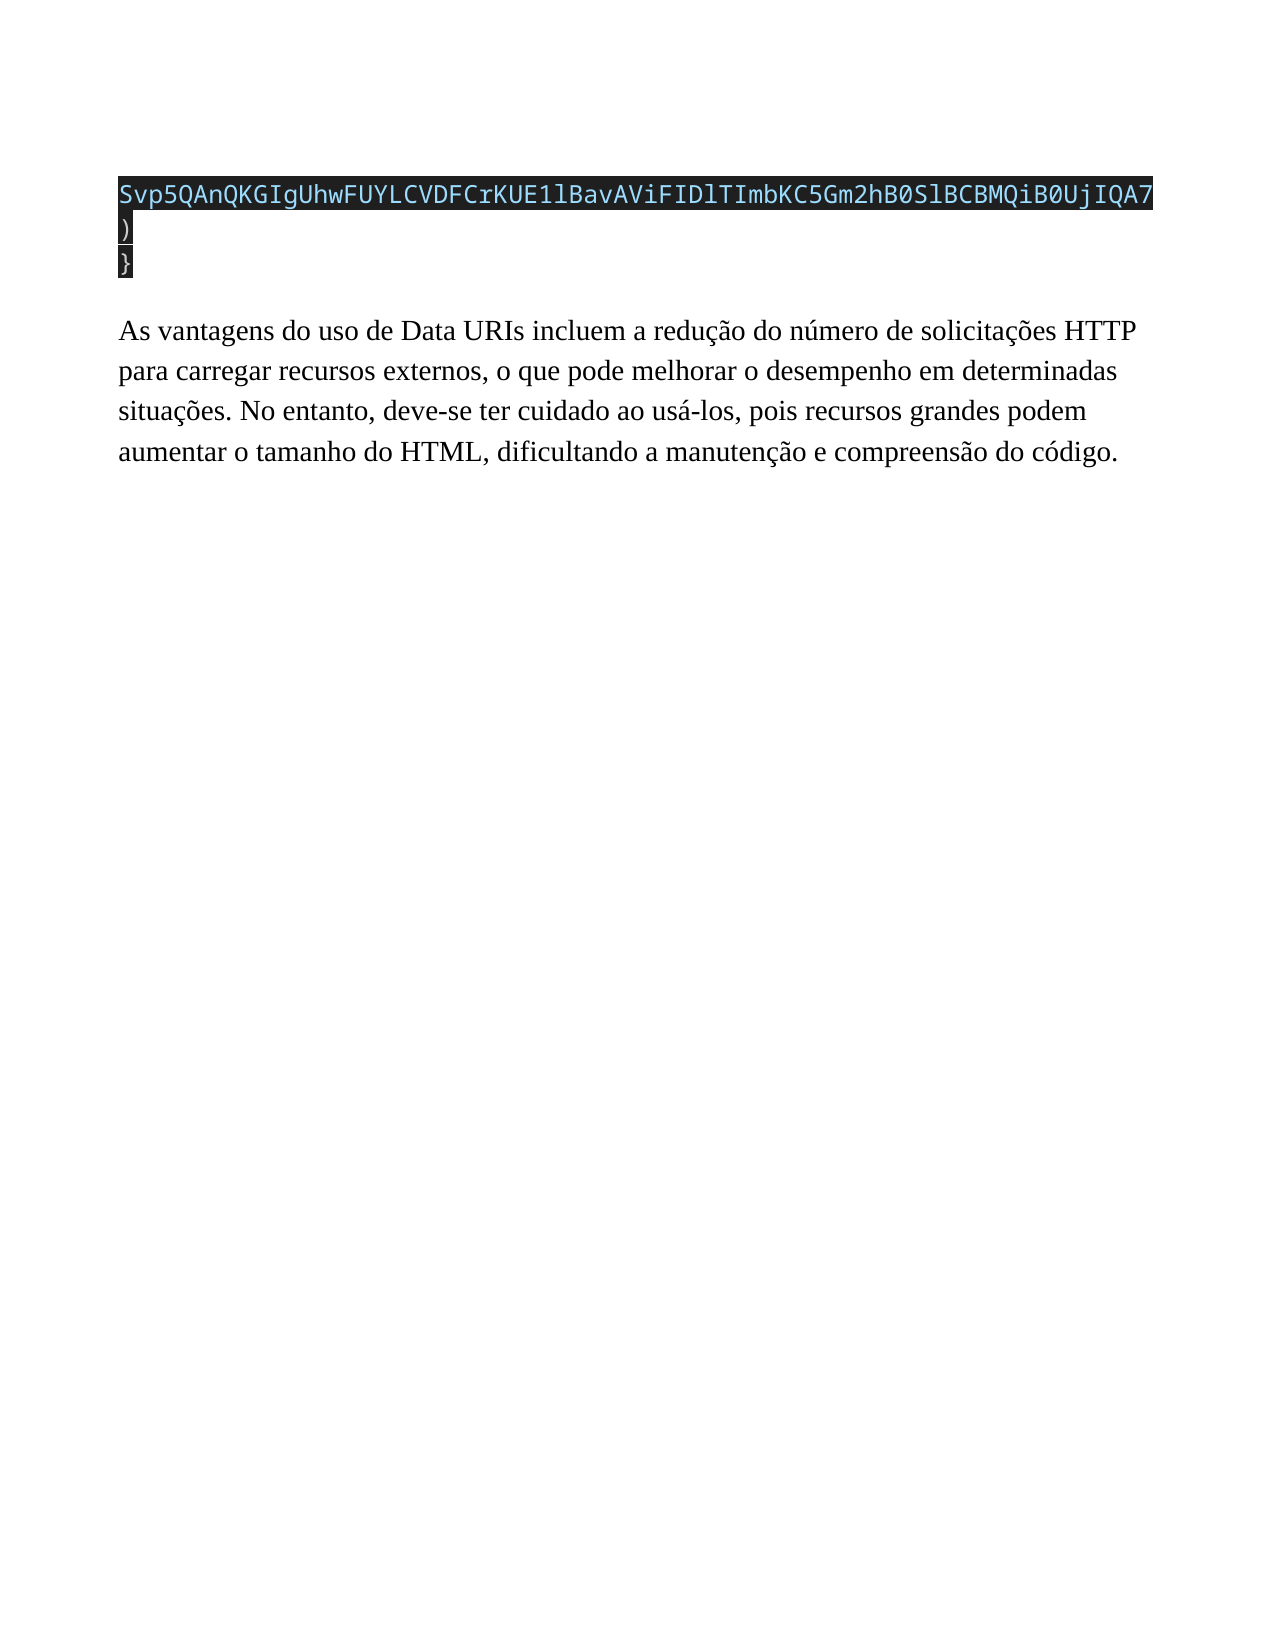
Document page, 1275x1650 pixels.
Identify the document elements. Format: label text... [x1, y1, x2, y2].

text } [118, 244, 1157, 278]
text Svp5QAnQKGIgUhwFUYLCVDFCrKUE1lBavAViFIDlTImbKC5Gm2hB0SlBCBMQiB0UjIQA7) [118, 176, 1157, 244]
text As vantagens do uso de Data URIs incluem a redução do número de solicitações HTTP para carregar recursos externos, o que pode melhorar o desempenho em determinadas situações. No entanto, deve-se ter cuidado ao usá-los, pois recursos grandes podem aumentar o tamanho do HTML, dificultando a manutenção e compreensão do código. [118, 313, 1157, 467]
